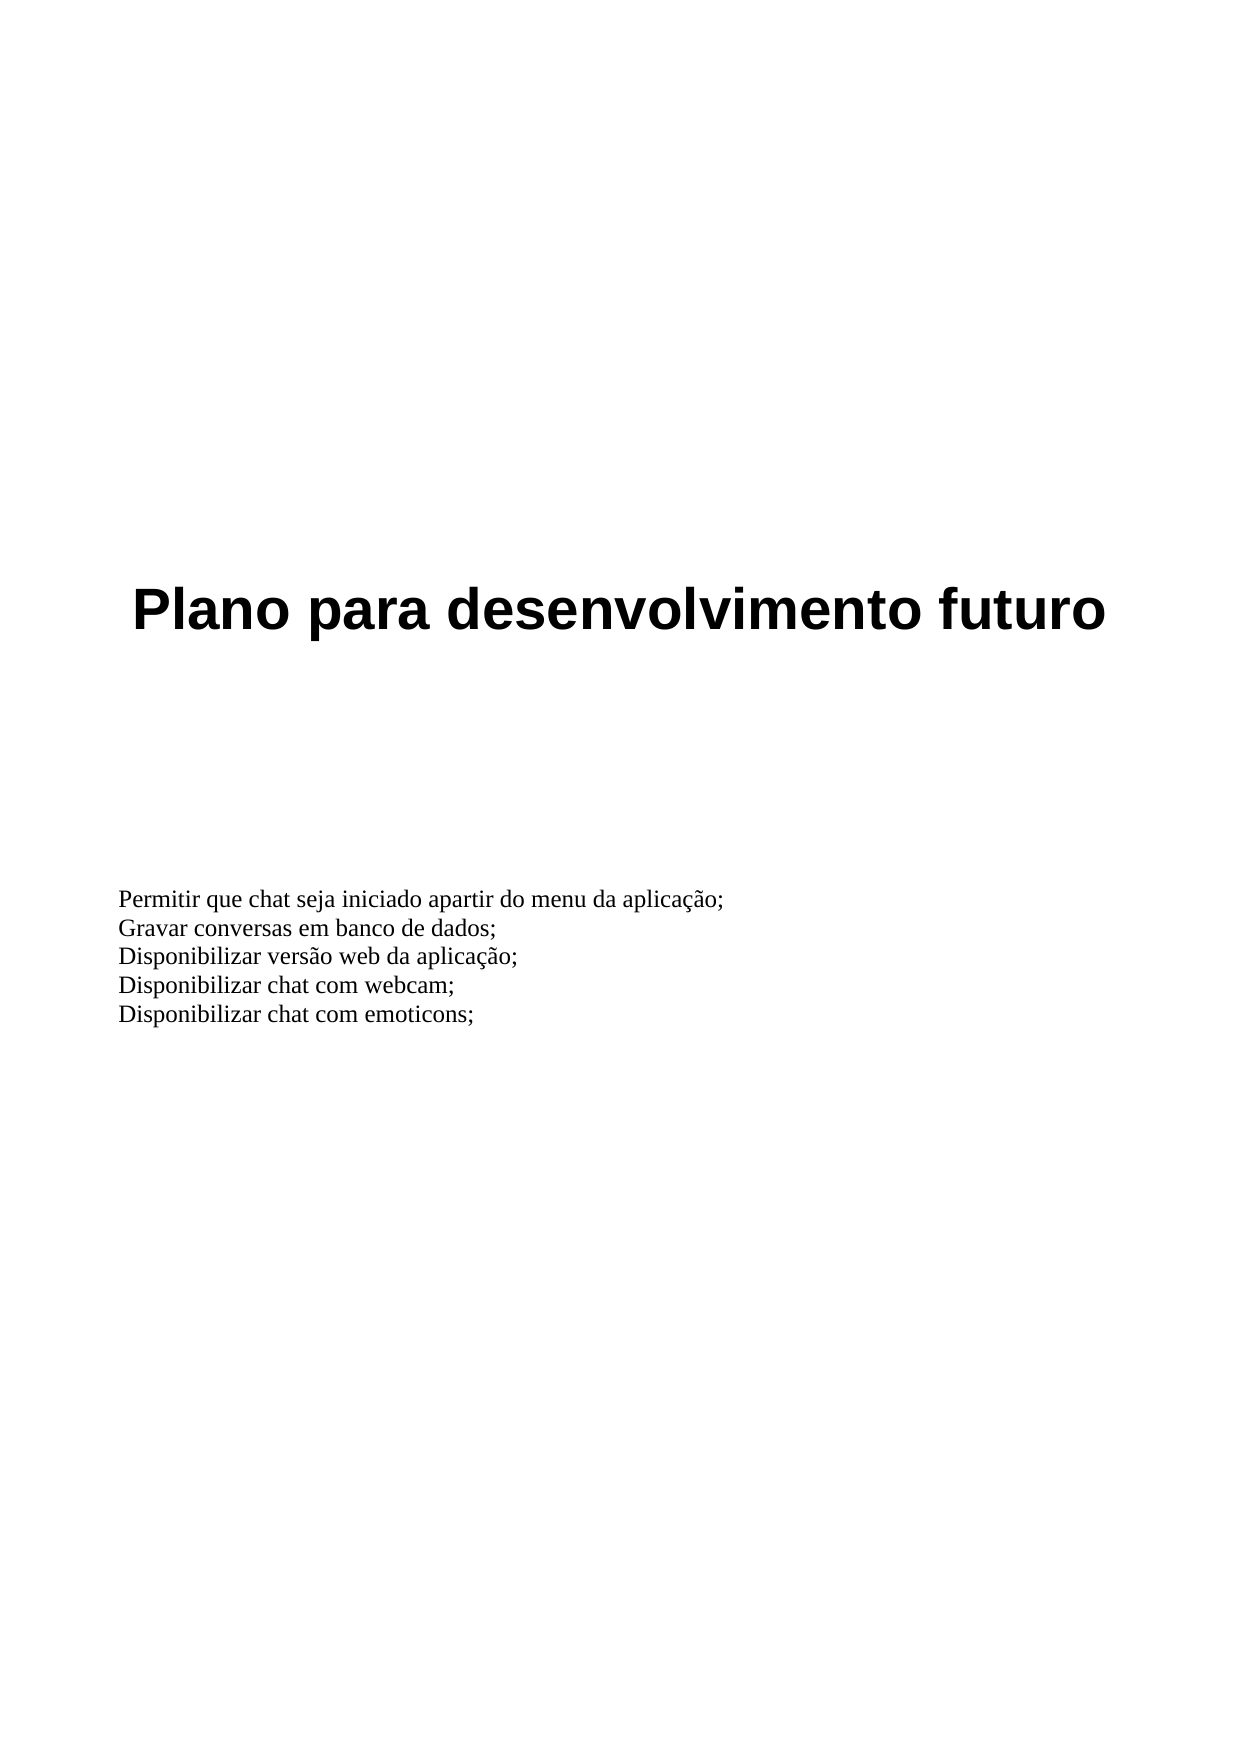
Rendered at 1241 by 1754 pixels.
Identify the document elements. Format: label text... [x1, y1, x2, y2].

text Disponibilizar versão web da aplicação; [118, 941, 1122, 970]
text Gravar conversas em banco de dados; [118, 913, 1122, 941]
text Disponibilizar chat com emoticons; [118, 999, 1122, 1028]
text Disponibilizar chat com webcam; [118, 970, 1122, 999]
text Permitir que chat seja iniciado apartir do menu da aplicação; [118, 884, 1122, 913]
title Plano para desenvolvimento futuro [118, 574, 1122, 641]
